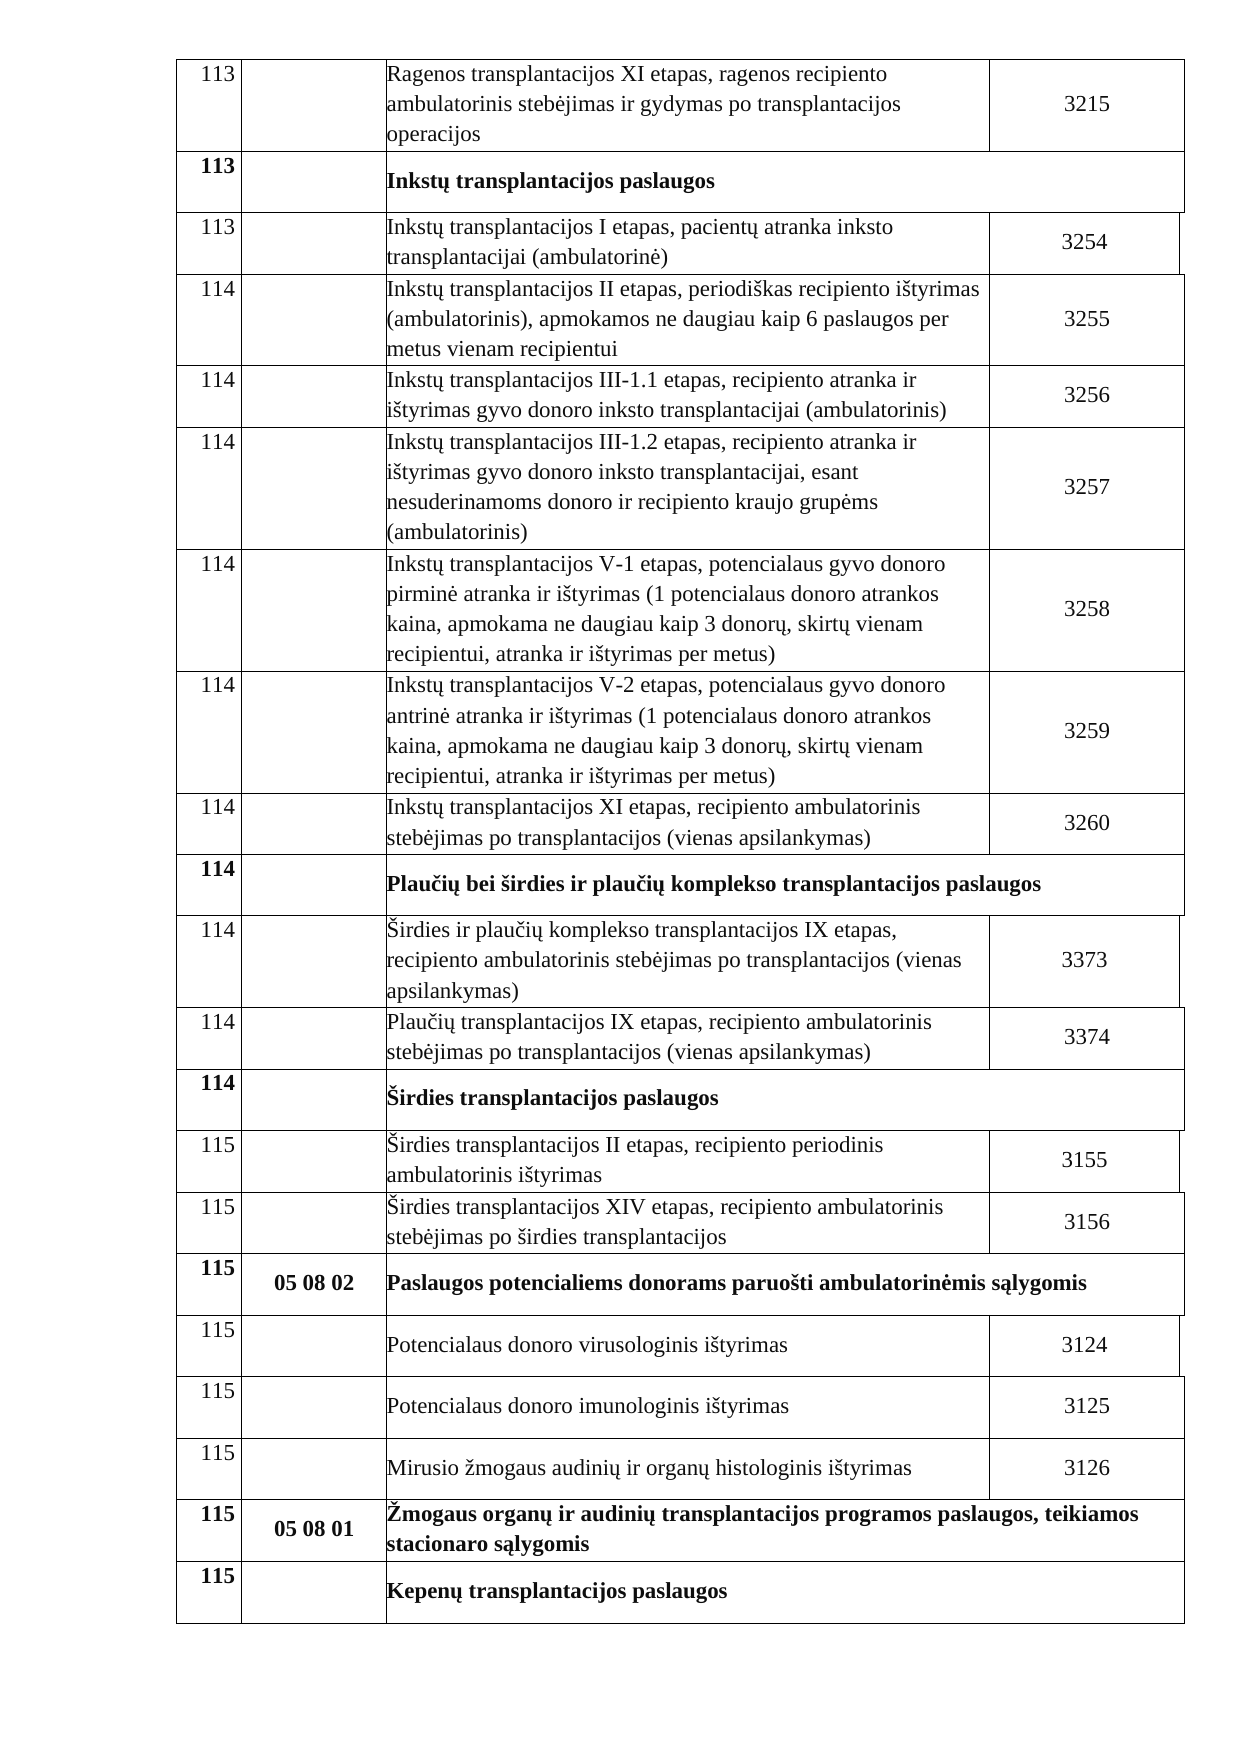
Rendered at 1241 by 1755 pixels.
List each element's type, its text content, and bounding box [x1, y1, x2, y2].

table_cell 1143. [177, 550, 241, 671]
table_cell Širdies transplantacijos II etapas, recipiento periodinis ambulatorinis ištyrimas [387, 1131, 989, 1192]
table_cell [1185, 274, 1203, 365]
table_cell [1208, 274, 1213, 365]
table_cell [1180, 1131, 1184, 1192]
table_cell [1230, 365, 1240, 427]
table_cell [1213, 549, 1230, 671]
table_cell 1148. [177, 1008, 241, 1068]
table_cell 1139. [177, 213, 241, 274]
table_cell [1203, 427, 1208, 549]
table_cell [1203, 1069, 1208, 1130]
table_cell [1208, 549, 1213, 671]
table_cell [1213, 1315, 1230, 1376]
table_cell [1230, 1438, 1240, 1499]
table_cell [1213, 1069, 1230, 1130]
table_cell Inkstų transplantacijos V-1 etapas, potencialaus gyvo donoro pirminė atranka ir ištyrimas (1 potencialaus donoro atrankos kaina, apmokama ne daugiau kaip 3 donorų, skirtų vienam recipientui, atranka ir ištyrimas per metus) [387, 550, 989, 671]
table_cell [1180, 1316, 1184, 1376]
table_cell [1230, 274, 1240, 365]
table_cell [1185, 854, 1203, 915]
table_cell [1203, 1007, 1208, 1068]
table_cell 3255 [990, 275, 1184, 365]
table_cell [242, 152, 386, 212]
table_cell [1185, 1561, 1203, 1622]
table_cell [1185, 1499, 1203, 1561]
table_cell [1203, 1130, 1208, 1192]
table_cell [1230, 59, 1240, 151]
table_cell 1138. [177, 152, 241, 212]
table_cell [1185, 793, 1203, 854]
table_cell [1208, 1069, 1213, 1130]
table_cell [1213, 1192, 1230, 1253]
table_cell [242, 1131, 386, 1192]
table_cell [1203, 1499, 1208, 1561]
table_cell 1146. [177, 855, 241, 915]
table_cell 1147. [177, 916, 241, 1007]
table_cell [1208, 1007, 1213, 1068]
table_cell [1230, 1315, 1240, 1376]
table_cell 1151. 8 [177, 1193, 241, 1253]
table_cell [1230, 1130, 1240, 1192]
table_cell 3256 [990, 366, 1184, 427]
table_cell Paslaugos potencialiems donorams paruošti ambulatorinėmis sąlygomis [387, 1254, 1184, 1315]
table_cell [242, 60, 386, 151]
table_cell 3155 [990, 1131, 1179, 1192]
table_cell 05 08 01 [242, 1500, 386, 1561]
table_cell 1153. 8 [177, 1316, 241, 1376]
table_cell [1203, 274, 1208, 365]
table_cell 3260 [990, 794, 1184, 854]
table_cell [1230, 549, 1240, 671]
table_cell 3215 [990, 60, 1184, 151]
table_cell [1230, 1561, 1240, 1622]
table_cell [1185, 1376, 1203, 1438]
table_cell [1184, 1130, 1203, 1192]
table_cell 1155. [177, 1439, 241, 1499]
table_cell [1208, 793, 1213, 854]
table_cell [1213, 427, 1230, 549]
table_cell [1185, 1069, 1203, 1130]
table_cell [1203, 1192, 1208, 1253]
table_cell [1203, 1376, 1208, 1438]
table_cell [1203, 365, 1208, 427]
table_cell [1230, 427, 1240, 549]
table_cell 1152. 8 [177, 1254, 241, 1315]
table_cell [242, 794, 386, 854]
table_cell [1208, 212, 1213, 274]
table_cell Inkstų transplantacijos paslaugos [387, 152, 1184, 212]
table_cell [1230, 671, 1240, 792]
table_cell [242, 672, 386, 792]
table_cell [1203, 671, 1208, 792]
table_cell 1137. [177, 60, 241, 151]
table_cell 1154. 8 [177, 1377, 241, 1438]
table_cell [242, 1377, 386, 1438]
table_cell [1180, 916, 1184, 1007]
table_cell Potencialaus donoro virusologinis ištyrimas [387, 1316, 989, 1376]
table_cell [242, 1562, 386, 1622]
table_cell 3126 [990, 1439, 1184, 1499]
table_cell [1230, 1376, 1240, 1438]
table_cell 1149. 8 [177, 1070, 241, 1130]
table_cell [1230, 151, 1240, 212]
table_cell [1208, 1130, 1213, 1192]
table_cell [1203, 1438, 1208, 1499]
table_cell [242, 428, 386, 549]
table_cell [1230, 915, 1240, 1007]
table_cell [1230, 1499, 1240, 1561]
table_cell [1208, 671, 1213, 792]
table_cell [1208, 915, 1213, 1007]
table_cell [1208, 1315, 1213, 1376]
table_cell [1185, 1253, 1203, 1315]
table_cell [242, 550, 386, 671]
table_cell 3156 [990, 1193, 1184, 1253]
table_cell [1184, 1315, 1203, 1376]
table_cell [242, 213, 386, 274]
table_cell [1184, 212, 1203, 274]
table_cell [1213, 212, 1230, 274]
table_cell [1208, 59, 1213, 151]
table_cell [1185, 671, 1203, 792]
table_cell 3257 [990, 428, 1184, 549]
table_cell 1157. [177, 1562, 241, 1622]
table_cell [1213, 854, 1230, 915]
table_cell Inkstų transplantacijos V-2 etapas, potencialaus gyvo donoro antrinė atranka ir ištyrimas (1 potencialaus donoro atrankos kaina, apmokama ne daugiau kaip 3 donorų, skirtų vienam recipientui, atranka ir ištyrimas per metus) [387, 672, 989, 792]
table_cell [242, 1193, 386, 1253]
table_cell 05 08 02 [242, 1254, 386, 1315]
table_cell 1156. 8 [177, 1500, 241, 1561]
table_cell Širdies ir plaučių komplekso transplantacijos IX etapas, recipiento ambulatorinis stebėjimas po transplantacijos (vienas apsilankymas) [387, 916, 989, 1007]
table_cell [1213, 1561, 1230, 1622]
table_cell [1208, 365, 1213, 427]
table_cell 3259 [990, 672, 1184, 792]
table_cell [1185, 365, 1203, 427]
table_cell [1203, 151, 1208, 212]
table_cell Inkstų transplantacijos I etapas, pacientų atranka inksto transplantacijai (ambulatorinė) [387, 213, 989, 274]
table_cell [1185, 1438, 1203, 1499]
table_cell Potencialaus donoro imunologinis ištyrimas [387, 1377, 989, 1438]
table_cell 1150. [177, 1131, 241, 1192]
table_cell [1208, 1438, 1213, 1499]
table_cell Ragenos transplantacijos XI etapas, ragenos recipiento ambulatorinis stebėjimas ir gydymas po transplantacijos operacijos [387, 60, 989, 151]
table_cell [1213, 793, 1230, 854]
table_cell [1208, 427, 1213, 549]
table_cell [1184, 915, 1203, 1007]
table_cell [1230, 1069, 1240, 1130]
table_cell Plaučių transplantacijos IX etapas, recipiento ambulatorinis stebėjimas po transplantacijos (vienas apsilankymas) [387, 1008, 989, 1068]
table_cell [1185, 1007, 1203, 1068]
table_cell [1208, 854, 1213, 915]
table_cell [1185, 1192, 1203, 1253]
table_cell [242, 366, 386, 427]
table_cell [1230, 793, 1240, 854]
table_cell [1230, 1253, 1240, 1315]
table_cell [1203, 59, 1208, 151]
table_cell [1213, 1007, 1230, 1068]
table_cell [1203, 915, 1208, 1007]
table_cell Inkstų transplantacijos XI etapas, recipiento ambulatorinis stebėjimas po transplantacijos (vienas apsilankymas) [387, 794, 989, 854]
table_cell 1141. [177, 366, 241, 427]
table_cell Kepenų transplantacijos paslaugos [387, 1562, 1184, 1622]
table_cell [1208, 1499, 1213, 1561]
table_cell [1185, 427, 1203, 549]
table_cell [1203, 1561, 1208, 1622]
table_cell [1203, 854, 1208, 915]
table_cell Inkstų transplantacijos III-1.1 etapas, recipiento atranka ir ištyrimas gyvo donoro inksto transplantacijai (ambulatorinis) [387, 366, 989, 427]
table_cell [242, 855, 386, 915]
table_cell [1230, 1192, 1240, 1253]
table_cell [1213, 1253, 1230, 1315]
table_cell 1140. 8 [177, 275, 241, 365]
table_cell Inkstų transplantacijos II etapas, periodiškas recipiento ištyrimas (ambulatorinis), apmokamos ne daugiau kaip 6 paslaugos per metus vienam recipientui [387, 275, 989, 365]
table_cell [1213, 1499, 1230, 1561]
table_cell [242, 916, 386, 1007]
table_cell [242, 1316, 386, 1376]
table_cell [1185, 549, 1203, 671]
table_cell 1144. 53. [177, 672, 241, 792]
table_cell [1208, 1253, 1213, 1315]
table_cell Širdies transplantacijos XIV etapas, recipiento ambulatorinis stebėjimas po širdies transplantacijos [387, 1193, 989, 1253]
table_cell [1230, 854, 1240, 915]
table_cell Plaučių bei širdies ir plaučių komplekso transplantacijos paslaugos [387, 855, 1184, 915]
table_cell 3374 [990, 1008, 1184, 1068]
table_cell Mirusio žmogaus audinių ir organų histologinis ištyrimas [387, 1439, 989, 1499]
table_cell [242, 1008, 386, 1068]
table_cell [1213, 365, 1230, 427]
table_cell [1213, 915, 1230, 1007]
table_cell Žmogaus organų ir audinių transplantacijos programos paslaugos, teikiamos stacionaro sąlygomis [387, 1500, 1184, 1561]
table_cell [242, 275, 386, 365]
table_cell [1213, 1130, 1230, 1192]
table_cell [242, 1439, 386, 1499]
table_cell [1185, 151, 1203, 212]
table_cell Inkstų transplantacijos III-1.2 etapas, recipiento atranka ir ištyrimas gyvo donoro inksto transplantacijai, esant nesuderinamoms donoro ir recipiento kraujo grupėms (ambulatorinis) [387, 428, 989, 549]
table_cell [1230, 212, 1240, 274]
table_cell [1203, 212, 1208, 274]
table_cell [1230, 1007, 1240, 1068]
table_cell [1208, 1192, 1213, 1253]
table_cell [1213, 151, 1230, 212]
table_cell 3258 [990, 550, 1184, 671]
table_cell [1208, 151, 1213, 212]
table_cell [1208, 1561, 1213, 1622]
table_cell [1203, 1253, 1208, 1315]
table_cell 1145. 84. [177, 794, 241, 854]
table_cell [242, 1070, 386, 1130]
table_cell [1213, 1376, 1230, 1438]
table_cell [1185, 59, 1203, 151]
table_cell 3125 [990, 1377, 1184, 1438]
table_cell 3373 [990, 916, 1179, 1007]
table_cell [1203, 1315, 1208, 1376]
table_cell [1213, 671, 1230, 792]
table_cell [1203, 793, 1208, 854]
table_cell [1203, 549, 1208, 671]
table_cell [1180, 213, 1184, 274]
table_cell [1213, 59, 1230, 151]
table_cell 1142. [177, 428, 241, 549]
table_cell [1208, 1376, 1213, 1438]
table_cell Širdies transplantacijos paslaugos [387, 1070, 1184, 1130]
table_cell [1213, 274, 1230, 365]
table_cell [1213, 1438, 1230, 1499]
table_cell 3254 [990, 213, 1179, 274]
table_cell 3124 [990, 1316, 1179, 1376]
